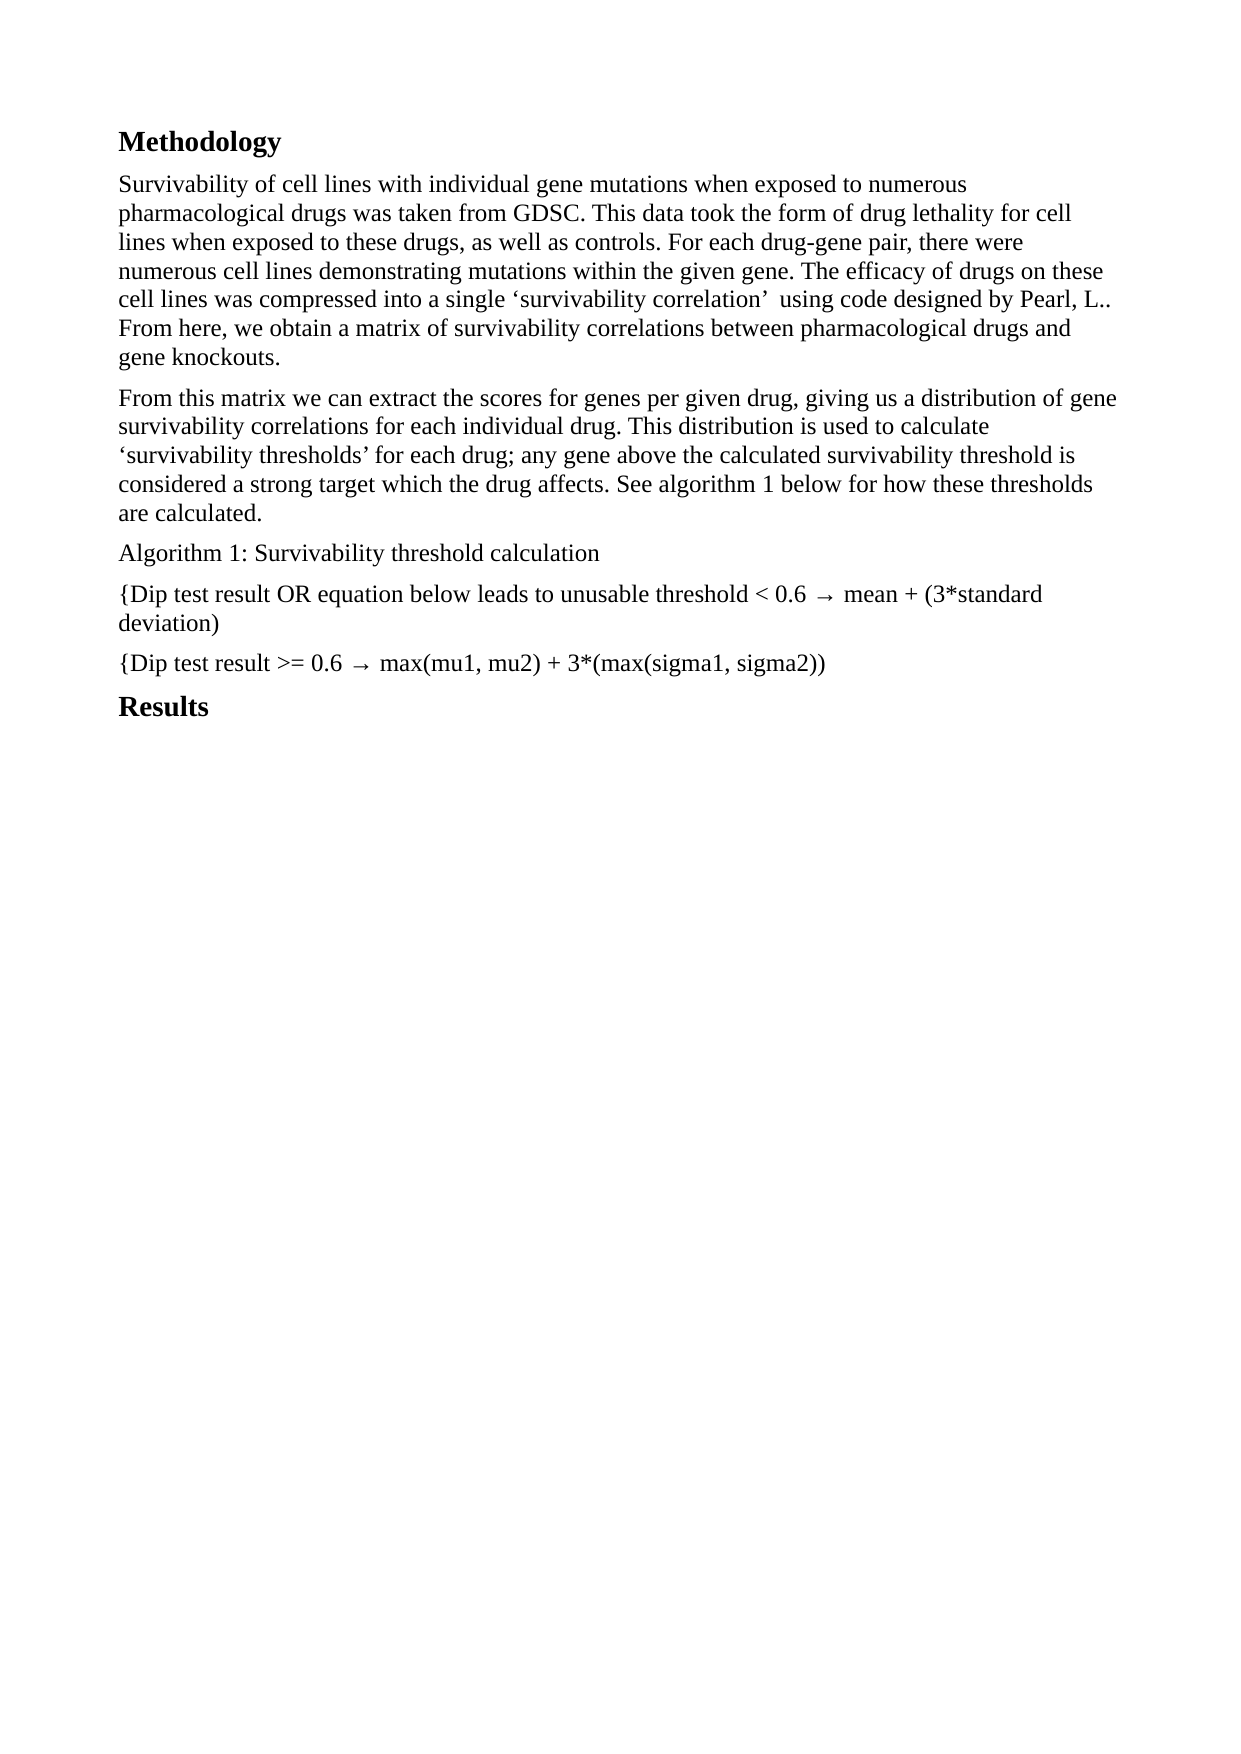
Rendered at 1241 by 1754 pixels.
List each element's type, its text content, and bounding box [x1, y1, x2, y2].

text Methodology [118, 124, 1122, 158]
text {Dip test result OR equation below leads to unusable threshold < 0.6 → mean + (3*standard deviation) [118, 579, 1122, 636]
text Results [118, 689, 1122, 722]
text {Dip test result >= 0.6 → max(mu1, mu2) + 3*(max(sigma1, sigma2)) [118, 648, 1122, 677]
text Survivability of cell lines with individual gene mutations when exposed to numerous pharmacological drugs was taken from GDSC. This data took the form of drug lethality for cell lines when exposed to these drugs, as well as controls. For each drug-gene pair, there were numerous cell lines demonstrating mutations within the given gene. The efficacy of drugs on these cell lines was compressed into a single ‘survivability correlation’ using code designed by Pearl, L.. From here, we obtain a matrix of survivability correlations between pharmacological drugs and gene knockouts. [118, 169, 1122, 371]
text Algorithm 1: Survivability threshold calculation [118, 538, 1122, 567]
text From this matrix we can extract the scores for genes per given drug, giving us a distribution of gene survivability correlations for each individual drug. This distribution is used to calculate ‘survivability thresholds’ for each drug; any gene above the calculated survivability threshold is considered a strong target which the drug affects. See algorithm 1 below for how these thresholds are calculated. [118, 383, 1122, 526]
